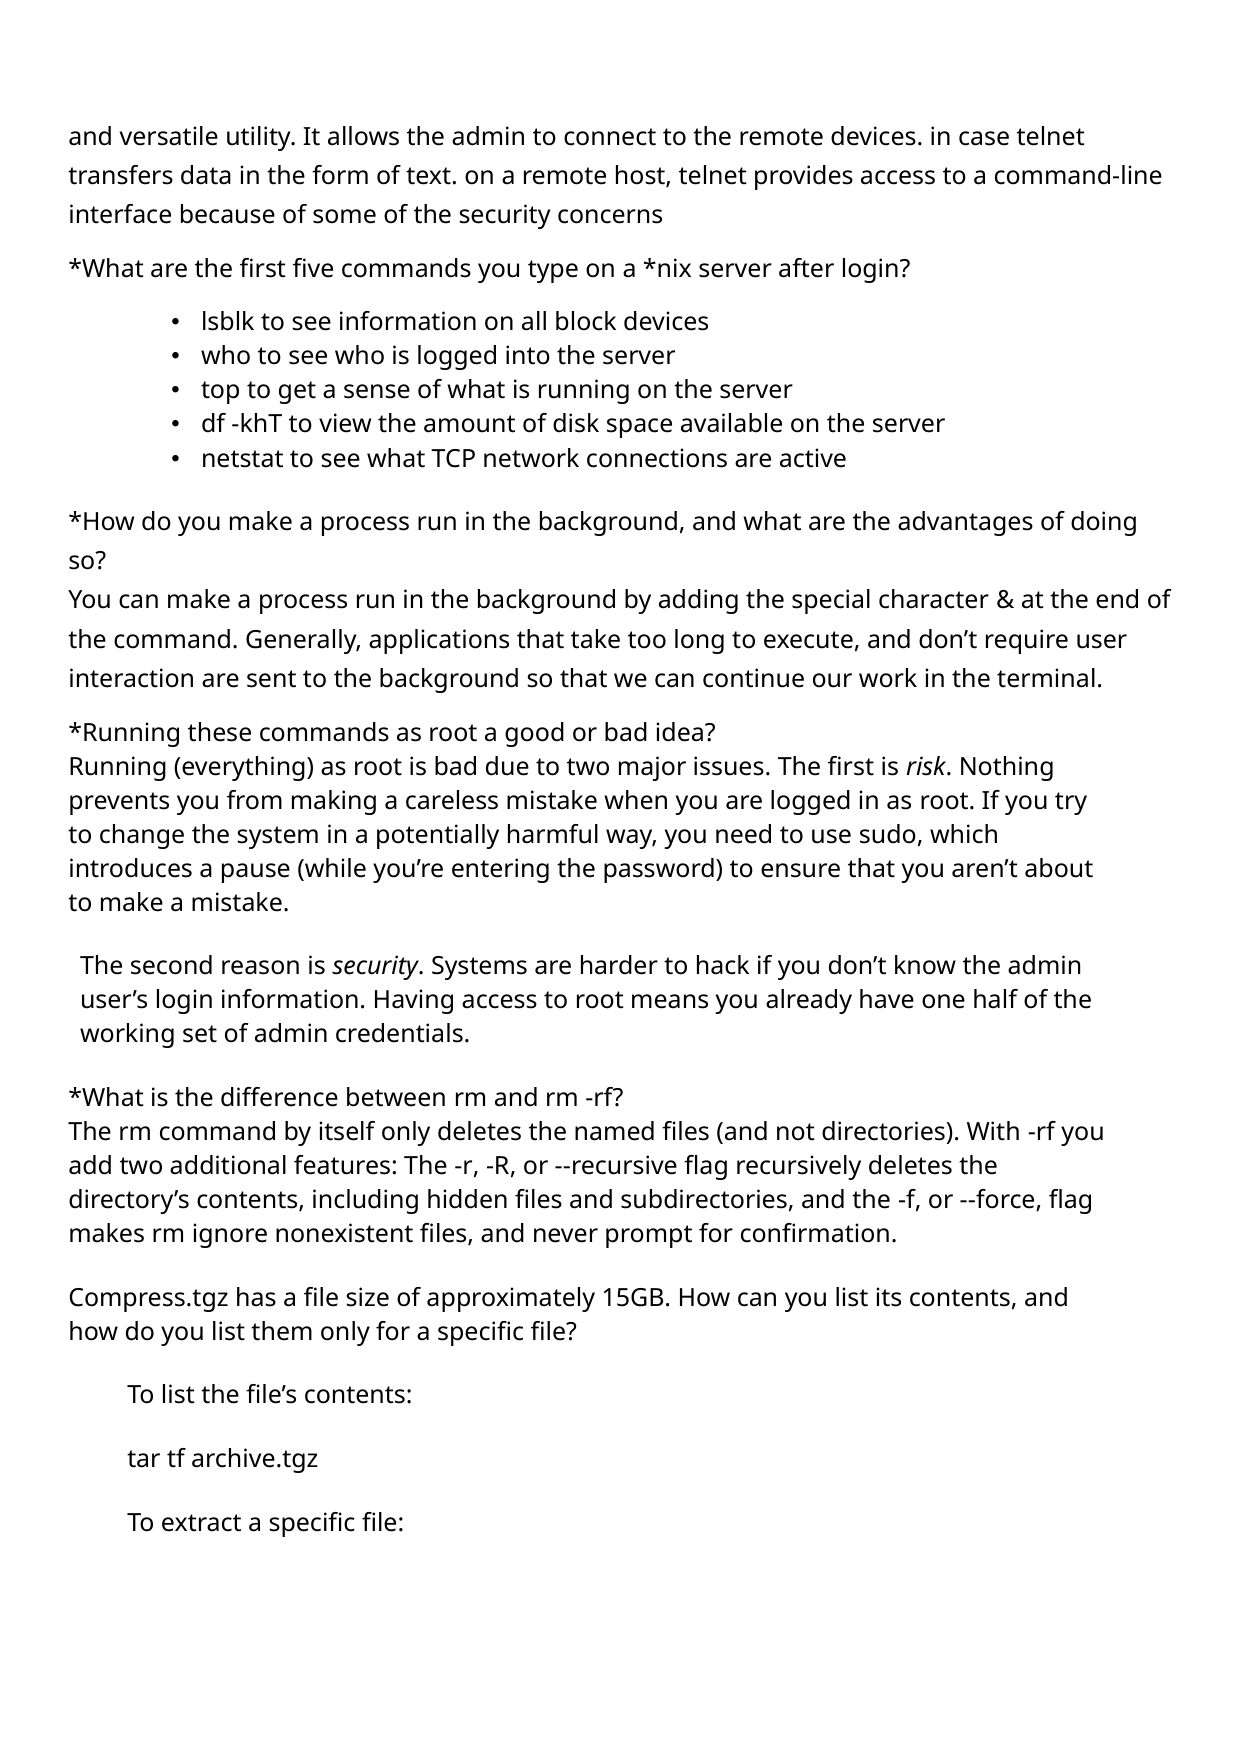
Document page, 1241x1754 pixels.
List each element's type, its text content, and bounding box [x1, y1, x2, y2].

text To list the file’s contents: [127, 1377, 1114, 1411]
list netstat to see what TCP network connections are active [171, 440, 1114, 474]
text and versatile utility. It allows the admin to connect to the remote devices. in case telnet transfers data in the form of text. on a remote host, telnet provides access to a command-line interface because of some of the security concerns [68, 118, 1173, 231]
list df -khT to view the amount of disk space available on the server [171, 406, 1114, 440]
text The second reason is security. Systems are harder to hack if you don’t know the admin user’s login information. Having access to root means you already have one half of the working set of admin credentials. [80, 948, 1114, 1050]
text tar tf archive.tgz [127, 1441, 1114, 1475]
text *Running these commands as root a good or bad idea? Running (everything) as root is bad due to two major issues. The first is risk. Nothing prevents you from making a careless mistake when you are logged in as root. If you try to change the system in a potentially harmful way, you need to use sudo, which introduces a pause (while you’re entering the password) to ensure that you aren’t about to make a mistake. [68, 714, 1114, 918]
text *How do you make a process run in the background, and what are the advantages of doing so? You can make a process run in the background by adding the special character & at the end of the command. Generally, applications that take too long to execute, and don’t require user interaction are sent to the background so that we can continue our work in the terminal. [68, 504, 1173, 694]
text *What are the first five commands you type on a *nix server after login? [68, 250, 1173, 284]
list who to see who is logged into the server [171, 338, 1114, 372]
text *What is the difference between rm and rm -rf? The rm command by itself only deletes the named files (and not directories). With -rf you add two additional features: The -r, -R, or --recursive flag recursively deletes the directory’s contents, including hidden files and subdirectories, and the -f, or --force, flag makes rm ignore nonexistent files, and never prompt for confirmation. [68, 1080, 1114, 1250]
text Compress.tgz has a file size of approximately 15GB. How can you list its contents, and how do you list them only for a specific file? [68, 1279, 1114, 1348]
list lsblk to see information on all block devices [171, 304, 1114, 338]
text To extract a specific file: [127, 1504, 1114, 1538]
list top to get a sense of what is running on the server [171, 372, 1114, 406]
